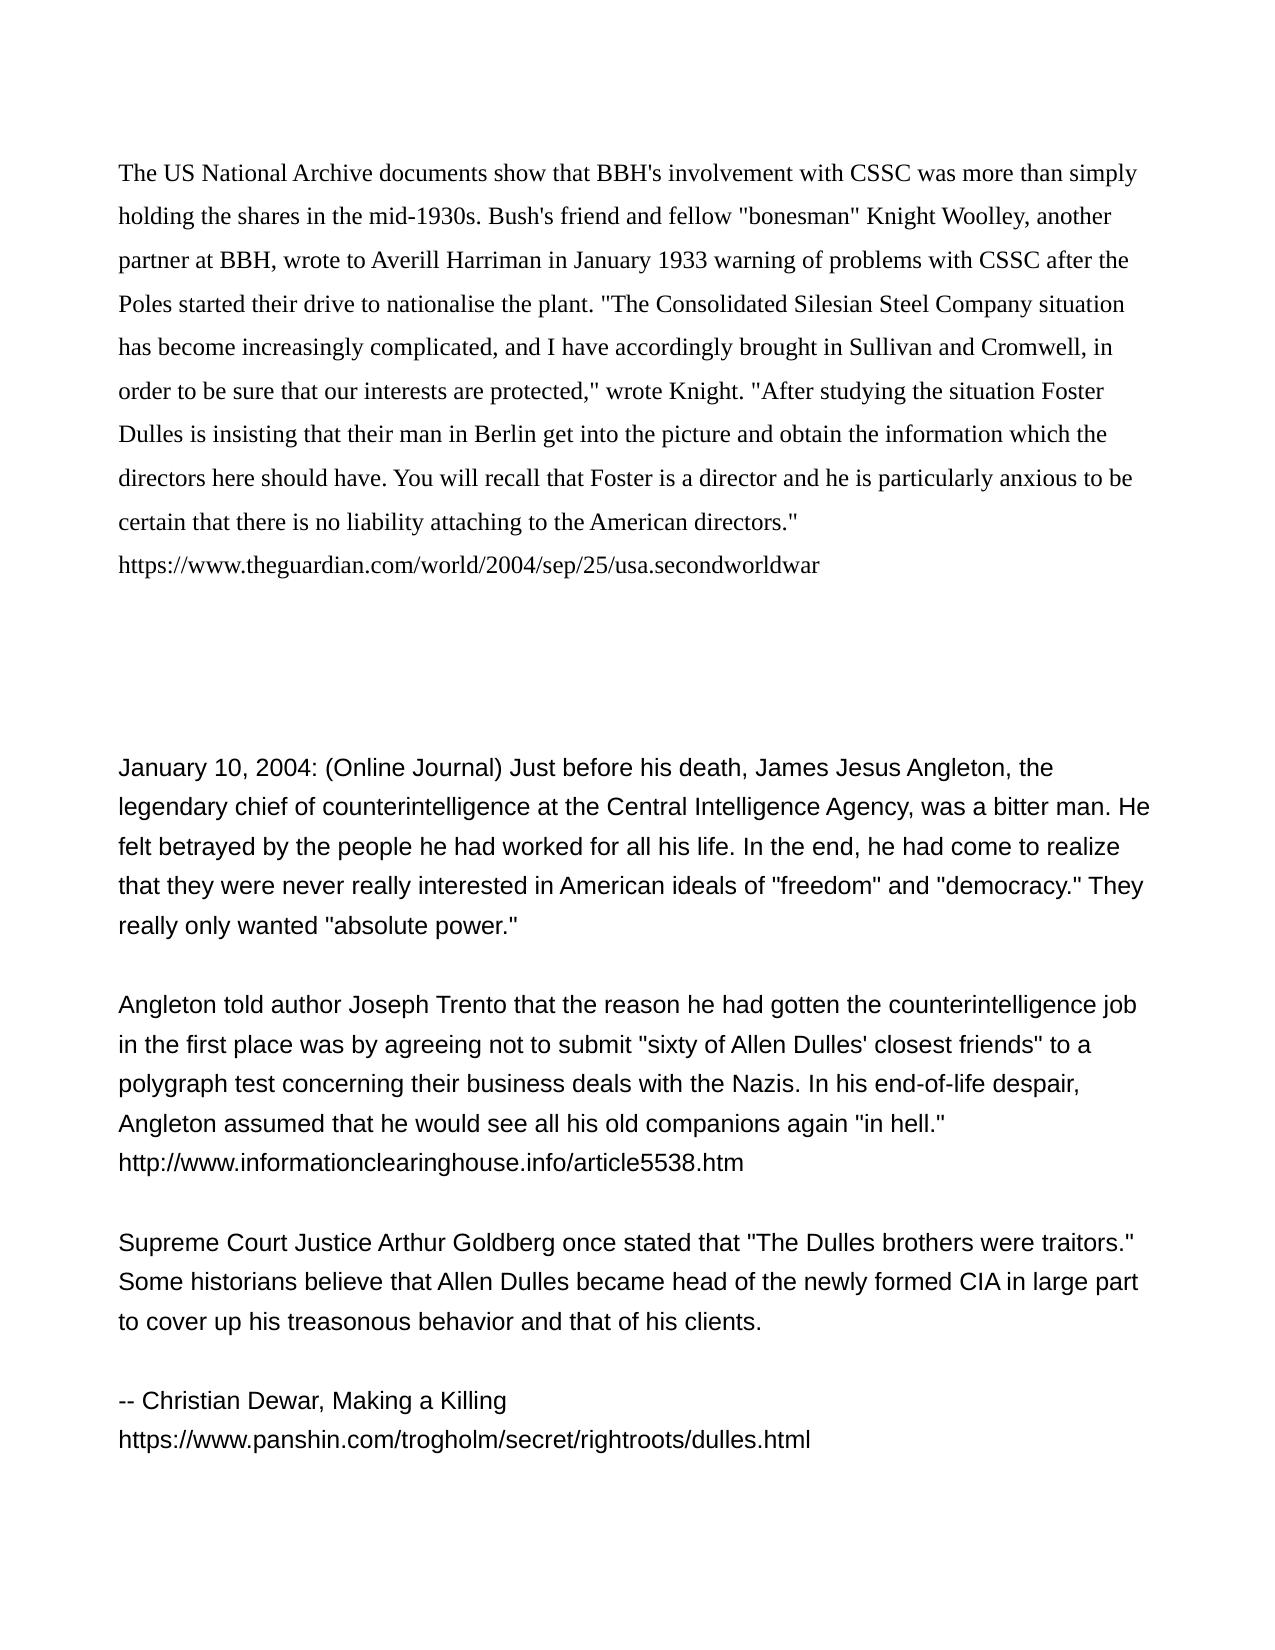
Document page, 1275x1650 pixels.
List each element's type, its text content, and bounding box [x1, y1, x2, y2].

text -- Christian Dewar, Making a Killing [118, 1386, 1157, 1414]
text https://www.theguardian.com/world/2004/sep/25/usa.secondworldwar [118, 551, 1157, 579]
text https://www.panshin.com/trogholm/secret/rightroots/dulles.html [118, 1425, 1157, 1454]
text January 10, 2004: (Online Journal) Just before his death, James Jesus Angleton, the legendary chief of counterintelligence at the Central Intelligence Agency, was a bitter man. He felt betrayed by the people he had worked for all his life. In the end, he had come to realize that they were never really interested in American ideals of "freedom" and "democracy." They really only wanted "absolute power." [118, 752, 1157, 939]
text Supreme Court Justice Arthur Goldberg once stated that "The Dulles brothers were traitors." Some historians believe that Allen Dulles became head of the newly formed CIA in large part to cover up his treasonous behavior and that of his clients. [118, 1227, 1157, 1335]
text The US National Archive documents show that BBH's involvement with CSSC was more than simply holding the shares in the mid-1930s. Bush's friend and fellow "bonesman" Knight Woolley, another partner at BBH, wrote to Averill Harriman in January 1933 warning of problems with CSSC after the Poles started their drive to nationalise the plant. "The Consolidated Silesian Steel Company situation has become increasingly complicated, and I have accordingly brought in Sullivan and Cromwell, in order to be sure that our interests are protected," wrote Knight. "After studying the situation Foster Dulles is insisting that their man in Berlin get into the picture and obtain the information which the directors here should have. You will recall that Foster is a director and he is particularly anxious to be certain that there is no liability attaching to the American directors." [118, 158, 1157, 536]
text Angleton told author Joseph Trento that the reason he had gotten the counterintelligence job in the first place was by agreeing not to submit "sixty of Allen Dulles' closest friends" to a polygraph test concerning their business deals with the Nazis. In his end-of-life despair, Angleton assumed that he would see all his old companions again "in hell." http://www.informationclearinghouse.info/article5538.htm [118, 990, 1157, 1177]
